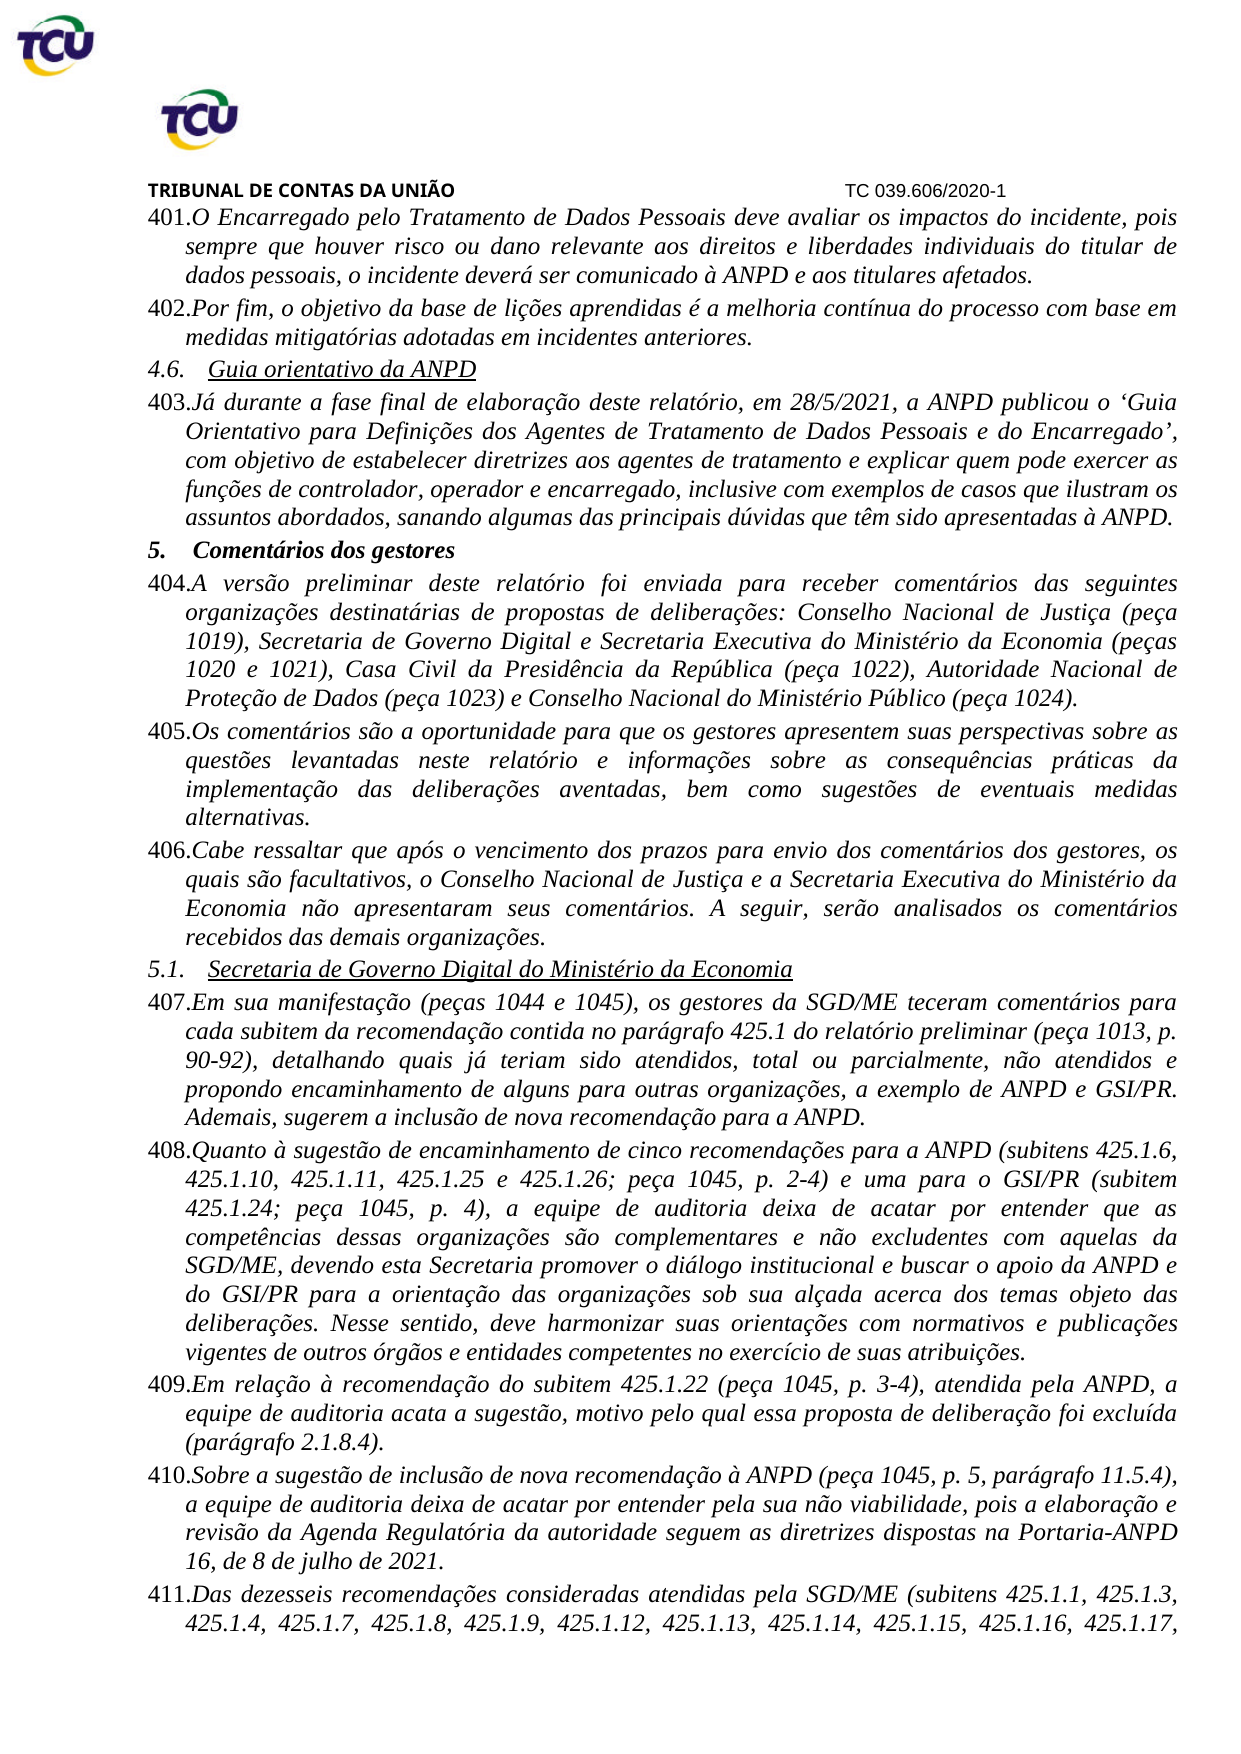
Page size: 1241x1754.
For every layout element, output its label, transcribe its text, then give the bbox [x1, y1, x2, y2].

list Cabe ressaltar que após o vencimento dos prazos para envio dos comentários dos gestores, os quais são facultativos, o Conselho Nacional de Justiça e a Secretaria Executiva do Ministério da Economia não apresentaram seus comentários. A seguir, serão analisados os comentários recebidos das demais organizações. [148, 835, 1181, 950]
list Em relação à recomendação do subitem 425.1.22 (peça 1045, p. 3-4), atendida pela ANPD, a equipe de auditoria acata a sugestão, motivo pelo qual essa proposta de deliberação foi excluída (parágrafo 258). [148, 1369, 1181, 1456]
list Quanto à sugestão de encaminhamento de cinco recomendações para a ANPD (subitens 425.1.6, 425.1.10, 425.1.11, 425.1.25 e 425.1.26; peça 1045, p. 2-4) e uma para o GSI/PR (subitem 425.1.24; peça 1045, p. 4), a equipe de auditoria deixa de acatar por entender que as competências dessas organizações são complementares e não excludentes com aquelas da SGD/ME, devendo esta Secretaria promover o diálogo institucional e buscar o apoio da ANPD e do GSI/PR para a orientação das organizações sob sua alçada acerca dos temas objeto das deliberações. Nesse sentido, deve harmonizar suas orientações com normativos e publicações vigentes de outros órgãos e entidades competentes no exercício de suas atribuições. [148, 1135, 1181, 1365]
subtitle Comentários dos gestores [148, 535, 1181, 564]
subtitle Secretaria de Governo Digital do Ministério da Economia [148, 954, 1181, 983]
list Em sua manifestação (peças 1044 e 1045), os gestores da SGD/ME teceram comentários para cada subitem da recomendação contida no parágrafo 425.1 do relatório preliminar (peça 1013, p. 90-92), detalhando quais já teriam sido atendidos, total ou parcialmente, não atendidos e propondo encaminhamento de alguns para outras organizações, a exemplo de ANPD e GSI/PR. Ademais, sugerem a inclusão de nova recomendação para a ANPD. [148, 987, 1181, 1131]
list Os comentários são a oportunidade para que os gestores apresentem suas perspectivas sobre as questões levantadas neste relatório e informações sobre as consequências práticas da implementação das deliberações aventadas, bem como sugestões de eventuais medidas alternativas. [148, 716, 1181, 831]
subtitle Guia orientativo da ANPD [148, 354, 1181, 383]
list Sobre a sugestão de inclusão de nova recomendação à ANPD (peça 1045, p. 5, parágrafo 11.5.4), a equipe de auditoria deixa de acatar por entender pela sua não viabilidade, pois a elaboração e revisão da Agenda Regulatória da autoridade seguem as diretrizes dispostas na Portaria-ANPD 16, de 8 de julho de 2021. [148, 1460, 1181, 1575]
list A versão preliminar deste relatório foi enviada para receber comentários das seguintes organizações destinatárias de propostas de deliberações: Conselho Nacional de Justiça (peça 1019), Secretaria de Governo Digital e Secretaria Executiva do Ministério da Economia (peças 1020 e 1021), Casa Civil da Presidência da República (peça 1022), Autoridade Nacional de Proteção de Dados (peça 1023) e Conselho Nacional do Ministério Público (peça 1024). [148, 568, 1181, 712]
list Das dezesseis recomendações consideradas atendidas pela SGD/ME (subitens 425.1.1, 425.1.3, 425.1.4, 425.1.7, 425.1.8, 425.1.9, 425.1.12, 425.1.13, 425.1.14, 425.1.15, 425.1.16, 425.1.17, [148, 1579, 1181, 1637]
list Já durante a fase final de elaboração deste relatório, em 28/5/2021, a ANPD publicou o ‘Guia Orientativo para Definições dos Agentes de Tratamento de Dados Pessoais e do Encarregado’, com objetivo de estabelecer diretrizes aos agentes de tratamento e explicar quem pode exercer as funções de controlador, operador e encarregado, inclusive com exemplos de casos que ilustram os assuntos abordados, sanando algumas das principais dúvidas que têm sido apresentadas à ANPD. [148, 387, 1181, 531]
list O Encarregado pelo Tratamento de Dados Pessoais deve avaliar os impactos do incidente, pois sempre que houver risco ou dano relevante aos direitos e liberdades individuais do titular de dados pessoais, o incidente deverá ser comunicado à ANPD e aos titulares afetados. [148, 202, 1181, 289]
list Por fim, o objetivo da base de lições aprendidas é a melhoria contínua do processo com base em medidas mitigatórias adotadas em incidentes anteriores. [148, 293, 1181, 350]
